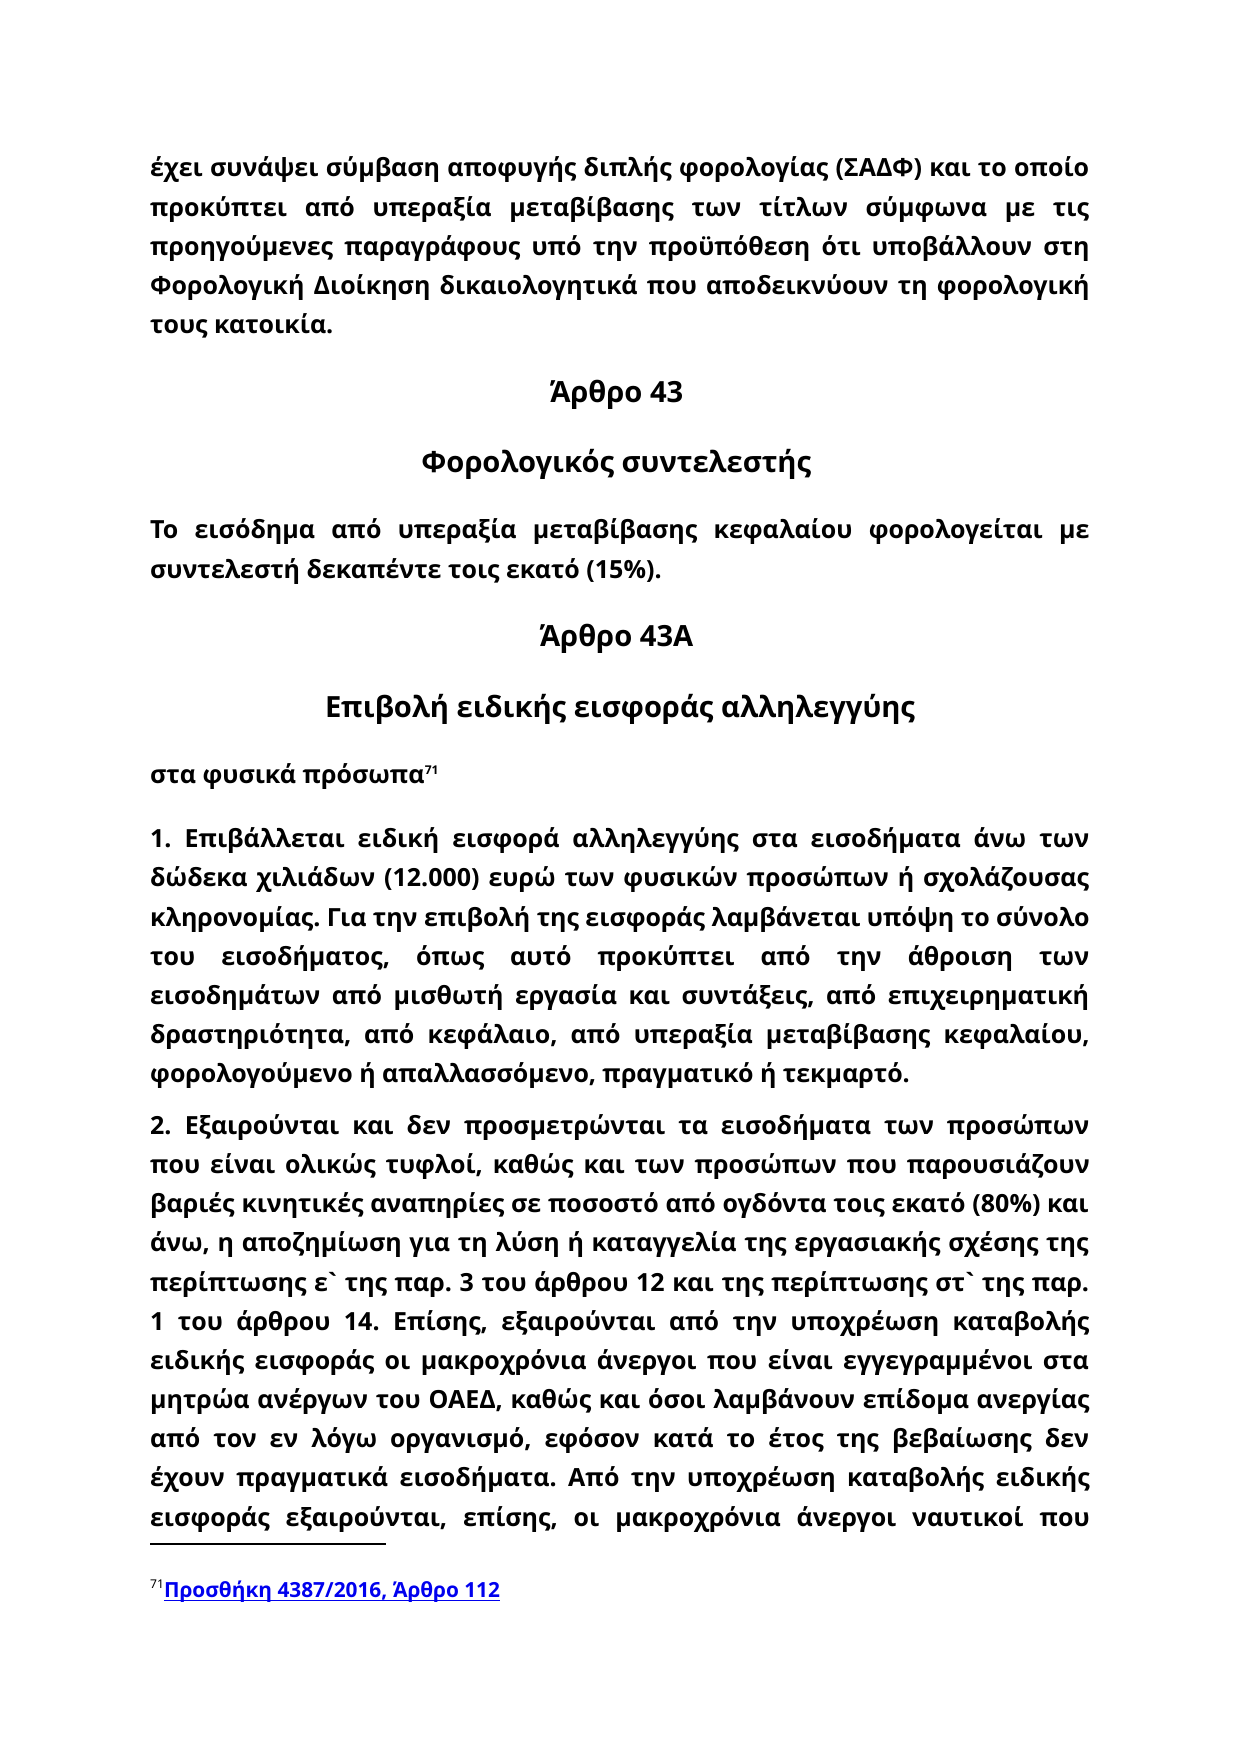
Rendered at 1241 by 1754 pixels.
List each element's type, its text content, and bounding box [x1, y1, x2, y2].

subtitle Φορολογικός συντελεστής [150, 441, 1090, 481]
text στα φυσικά πρόσωπα [150, 757, 1090, 791]
text Προσθήκη 4387/2016, Άρθρο 112 [150, 1576, 1090, 1604]
subtitle Άρθρο 43 [150, 371, 1090, 411]
subtitle Επιβολή ειδικής εισφοράς αλληλεγγύης [150, 686, 1090, 726]
text 1. Επιβάλλεται ειδική εισφορά αλληλεγγύης στα εισοδήματα άνω των δώδεκα χιλιάδων (12.000) ευρώ των φυσικών προσώπων ή σχολάζουσας κληρονομίας. Για την επιβολή της εισφοράς λαμβάνεται υπόψη το σύνολο του εισοδήματος, όπως αυτό προκύπτει από την άθροιση των εισοδημάτων από μισθωτή εργασία και συντάξεις, από επιχειρηματική δραστηριότητα, από κεφάλαιο, από υπεραξία μεταβίβασης κεφαλαίου, φορολογούμενο ή απαλλασσόμενο, πραγματικό ή τεκμαρτό. [150, 821, 1090, 1090]
text Το εισόδημα από υπεραξία μεταβίβασης κεφαλαίου φορολογείται με συντελεστή δεκαπέντε τοις εκατό (15%). [150, 512, 1090, 585]
text 2. Εξαιρούνται και δεν προσμετρώνται τα εισοδήματα των προσώπων που είναι ολικώς τυφλοί, καθώς και των προσώπων που παρουσιάζουν βαριές κινητικές αναπηρίες σε ποσοστό από ογδόντα τοις εκατό (80%) και άνω, η αποζημίωση για τη λύση ή καταγγελία της εργασιακής σχέσης της περίπτωσης ε` της παρ. 3 του άρθρου 12 και της περίπτωσης στ` της παρ. 1 του άρθρου 14. Επίσης, εξαιρούνται από την υποχρέωση καταβολής ειδικής εισφοράς οι μακροχρόνια άνεργοι που είναι εγγεγραμμένοι στα μητρώα ανέργων του ΟΑΕΔ, καθώς και όσοι λαμβάνουν επίδομα ανεργίας από τον εν λόγω οργανισμό, εφόσον κατά το έτος της βεβαίωσης δεν έχουν πραγματικά εισοδήματα. Από την υποχρέωση καταβολής ειδικής εισφοράς εξαιρούνται, επίσης, οι μακροχρόνια άνεργοι ναυτικοί που [150, 1107, 1090, 1533]
subtitle Άρθρο 43Α [150, 615, 1090, 655]
text έχει συνάψει σύμβαση αποφυγής διπλής φορολογίας (ΣΑΔΦ) και το οποίο προκύπτει από υπεραξία μεταβίβασης των τίτλων σύμφωνα με τις προηγούμενες παραγράφους υπό την προϋπόθεση ότι υποβάλλουν στη Φορολογική Διοίκηση δικαιολογητικά που αποδεικνύουν τη φορολογική τους κατοικία. [150, 150, 1090, 341]
